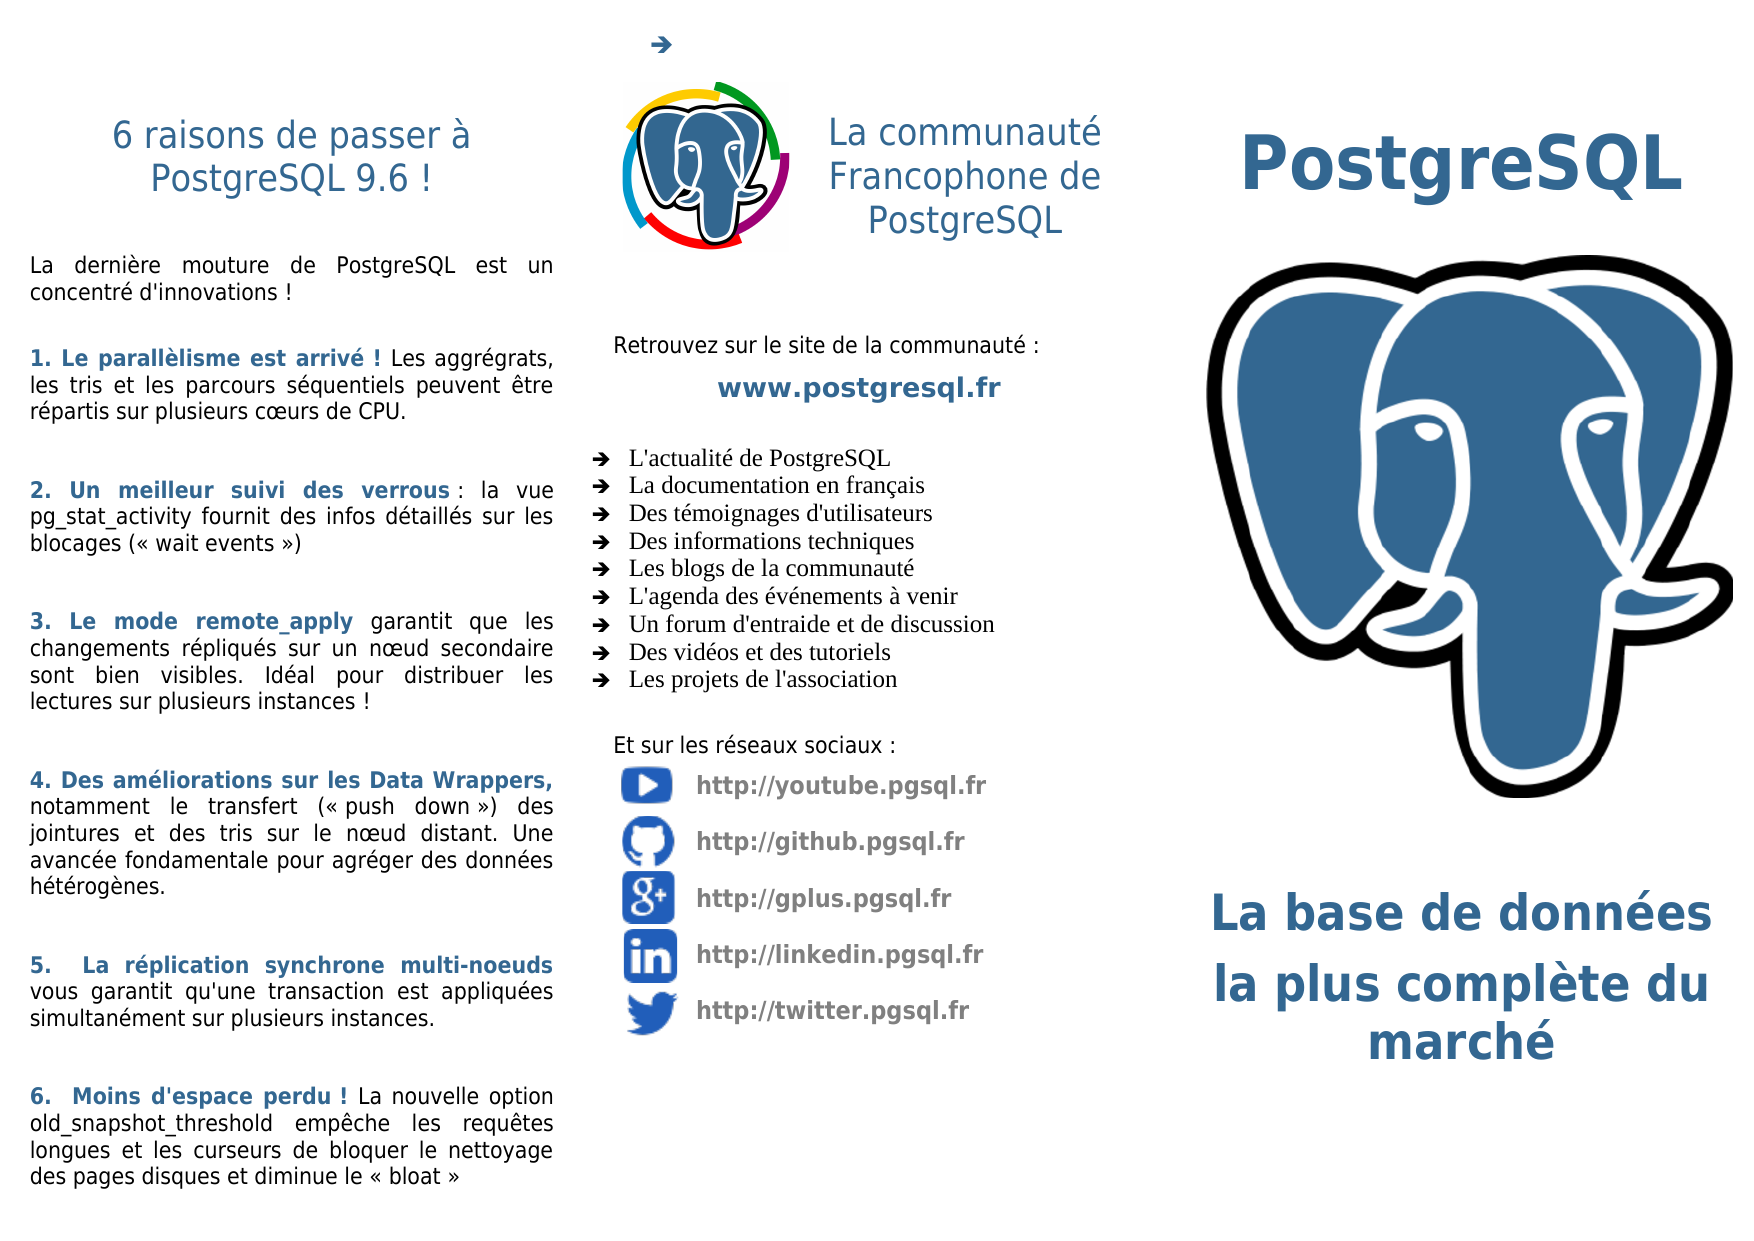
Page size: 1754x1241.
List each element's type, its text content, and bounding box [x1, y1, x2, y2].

text PostgreSQL [1199, 119, 1724, 207]
list Les projets de l'association [613, 665, 1140, 693]
picture [620, 759, 674, 813]
list 4. Des améliorations sur les Data Wrappers, notamment le transfert (« push down ») des jointures et des tris sur le nœud distant. Une avancée fondamentale pour agréger des données hétérogènes. [29, 767, 554, 900]
text La base de données [1199, 884, 1724, 942]
picture [623, 929, 678, 983]
text http://linkedin.pgsql.fr [696, 940, 1140, 969]
text La dernière mouture de PostgreSQL est un concentré d'innovations ! [29, 252, 554, 306]
text Et sur les réseaux sociaux : [613, 732, 1140, 759]
picture [1206, 255, 1733, 798]
text www.postgresql.fr [613, 372, 1140, 403]
list 3. Le mode remote_apply garantit que les changements répliqués sur un nœud secondaire sont bien visibles. Idéal pour distribuer les lectures sur plusieurs instances ! [29, 608, 554, 715]
text http://github.pgsql.fr [696, 828, 1140, 857]
list Les blogs de la communauté [613, 554, 1140, 582]
text http://twitter.pgsql.fr [696, 996, 1140, 1026]
subtitle La communauté Francophone de PostgreSQL [790, 96, 1140, 242]
list Des vidéos et des tutoriels [613, 638, 1140, 665]
list Des informations techniques [613, 527, 1140, 554]
list 5. La réplication synchrone multi-noeuds vous garantit qu'une transaction est appliquées simultanément sur plusieurs instances. [29, 952, 554, 1032]
picture [626, 986, 680, 1040]
list L'agenda des événements à venir [613, 582, 1140, 610]
picture [622, 82, 790, 252]
text Retrouvez sur le site de la communauté : [613, 333, 1140, 359]
text 1. Le parallèlisme est arrivé ! Les aggrégrats, les tris et les parcours séquentiels peuvent être répartis sur plusieurs cœurs de CPU. [29, 345, 554, 425]
list Un forum d'entraide et de discussion [613, 610, 1140, 638]
list Des témoignages d'utilisateurs [613, 499, 1140, 527]
picture [622, 816, 676, 869]
list L'actualité de PostgreSQL [613, 444, 1140, 471]
text http://youtube.pgsql.fr [696, 771, 1140, 801]
text la plus complète du marché [1199, 954, 1724, 1071]
list 6. Moins d'espace perdu ! La nouvelle option old_snapshot_threshold empêche les requêtes longues et les curseurs de bloquer le nettoyage des pages disques et diminue le « bloat » [29, 1083, 554, 1190]
list 2. Un meilleur suivi des verrous : la vue pg_stat_activity fournit des infos détaillés sur les blocages (« wait events ») [29, 477, 554, 557]
text http://gplus.pgsql.fr [696, 884, 1140, 913]
list La documentation en français [613, 471, 1140, 499]
subtitle 6 raisons de passer à PostgreSQL 9.6 ! [29, 113, 554, 201]
picture [622, 871, 676, 924]
subtitle [613, 96, 622, 242]
